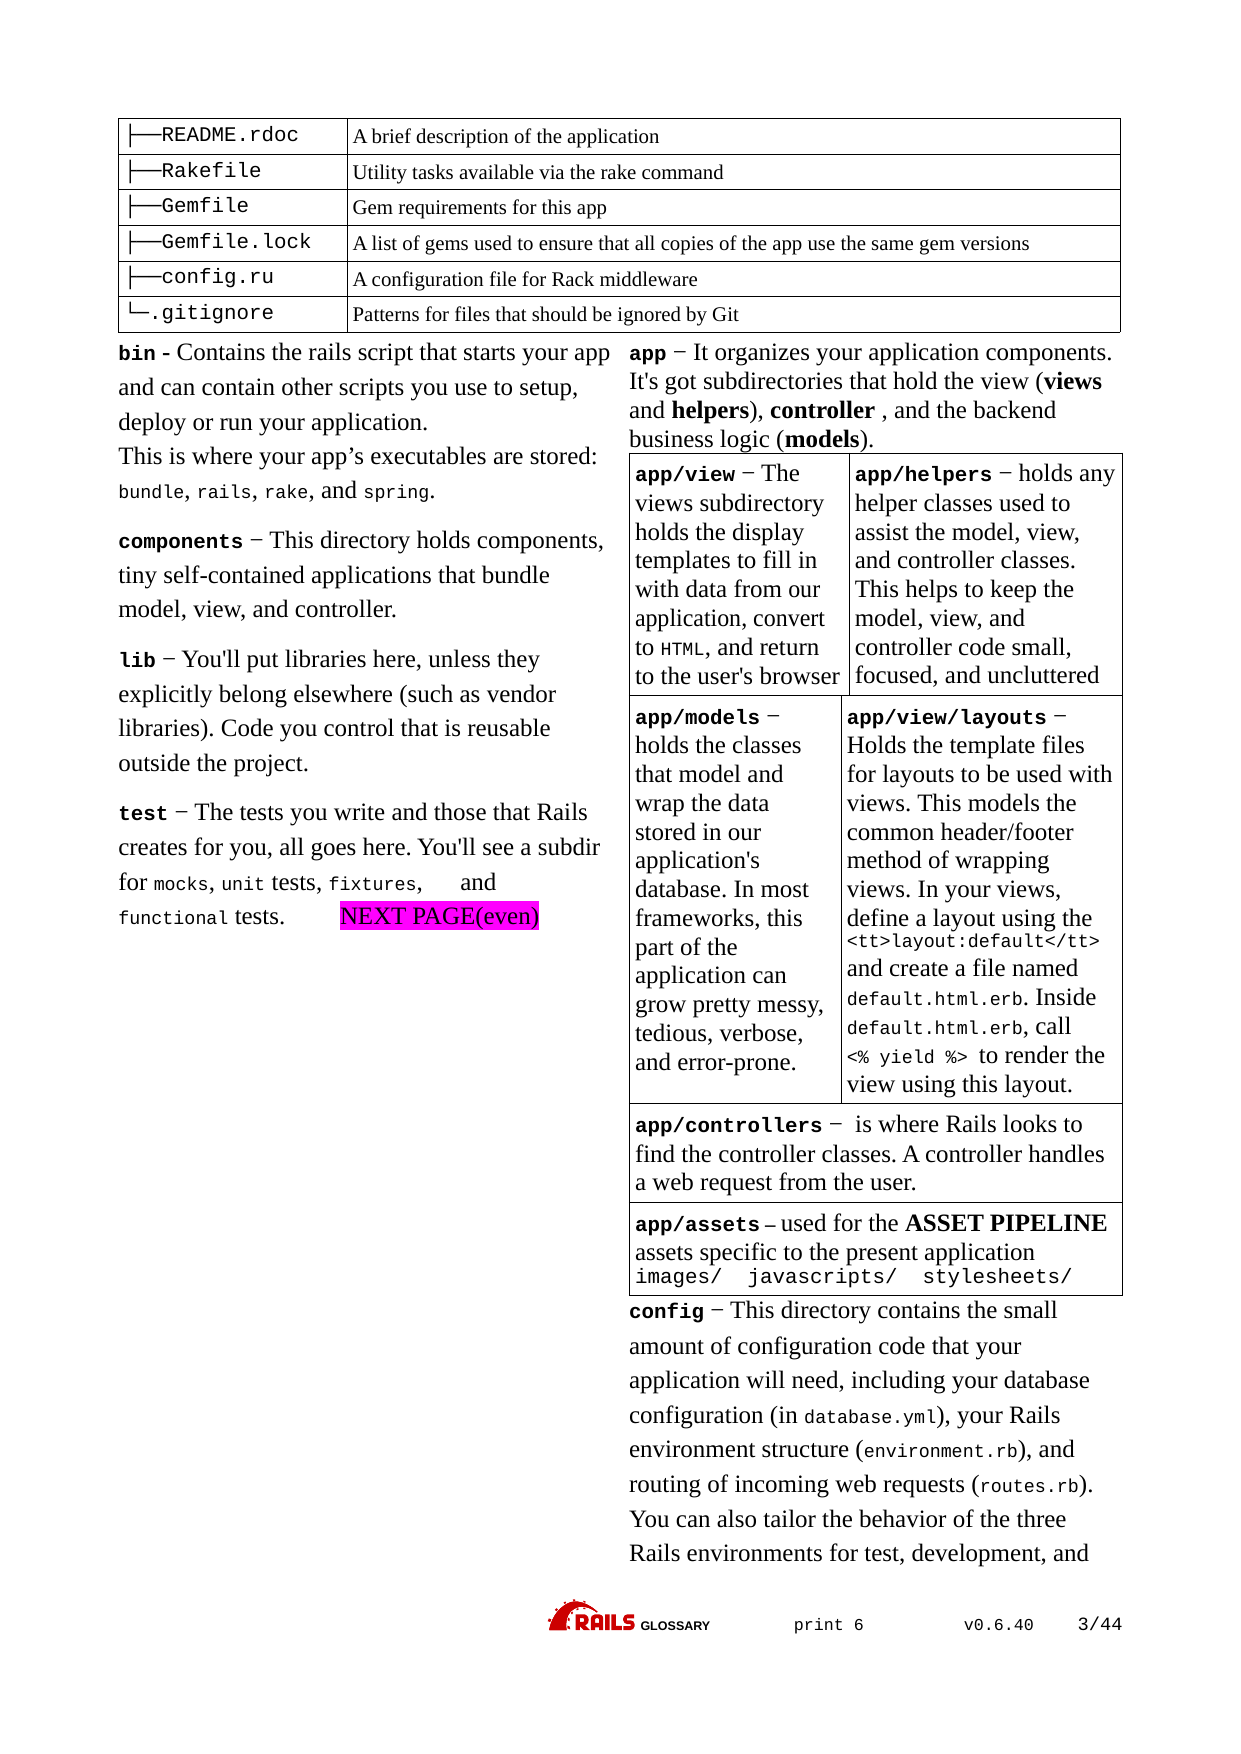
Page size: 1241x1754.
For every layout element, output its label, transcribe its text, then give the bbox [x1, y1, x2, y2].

table_cell A configuration file for Rack middleware [348, 262, 1120, 296]
table_header app/helpers − holds any helper classes used to assist the model, view, and controller classes. This helps to keep the model, view, and controller code small, focused, and uncluttered [850, 454, 1122, 695]
table_cell └─.gitignore [119, 297, 347, 332]
table_cell A list of gems used to ensure that all copies of the app use the same gem versions [348, 226, 1120, 261]
table_cell Utility tasks available via the rake command [348, 155, 1120, 189]
text app − It organizes your application components. It's got subdirectories that hold the view (views and helpers), controller , and the backend business logic (models). [629, 337, 1122, 453]
text test − The tests you write and those that Rails creates for you, all goes here. You'll see a subdir for mocks, unit tests, fixtures, and functional tests. NEXT PAGE(even) [118, 797, 611, 930]
table_cell app/models − holds the classes that model and wrap the data stored in our application's database. In most frameworks, this part of the application can grow pretty messy, tedious, verbose, and error-prone. [630, 696, 841, 1103]
table_cell Gem requirements for this app [348, 190, 1120, 225]
text components − This directory holds components, tiny self-contained applications that bundle model, view, and controller. [118, 525, 611, 623]
table_cell ├──README.rdoc [119, 119, 347, 154]
table_cell app/view/layouts − Holds the template files for layouts to be used with views. This models the common header/footer method of wrapping views. In your views, define a layout using the <tt>layout:default</tt> and create a file named default.html.erb. Inside default.html.erb, call <% yield %> to render the view using this layout. [842, 696, 1122, 1103]
table_cell ├──Gemfile.lock [119, 226, 347, 261]
text bin - Contains the rails script that starts your app and can contain other scripts you use to setup, deploy or run your application. This is where your app’s executables are stored: bundle, rails, rake, and spring. [118, 337, 611, 504]
table_header app/view − The views subdirectory holds the display templates to fill in with data from our application, convert to HTML, and return to the user's browser [630, 454, 849, 695]
table_cell ├──Gemfile [119, 190, 347, 225]
table_cell ├──config.ru [119, 262, 347, 296]
text lib − You'll put libraries here, unless they explicitly belong elsewhere (such as vendor libraries). Code you control that is reusable outside the project. [118, 644, 611, 777]
text config − This directory contains the small amount of configuration code that your application will need, including your database configuration (in database.yml), your Rails environment structure (environment.rb), and routing of incoming web requests (routes.rb). You can also tailor the behavior of the three Rails environments for test, development, and [629, 1296, 1122, 1567]
table_cell Patterns for files that should be ignored by Git [348, 297, 1120, 332]
table_cell ├──Rakefile [119, 155, 347, 189]
table_cell A brief description of the application [348, 119, 1120, 154]
table_cell app/assets – used for the ASSET PIPELINE assets specific to the present application images/ javascripts/ stylesheets/ [630, 1203, 1122, 1295]
table_cell app/controllers − is where Rails looks to find the controller classes. A controller handles a web request from the user. [630, 1104, 1122, 1202]
